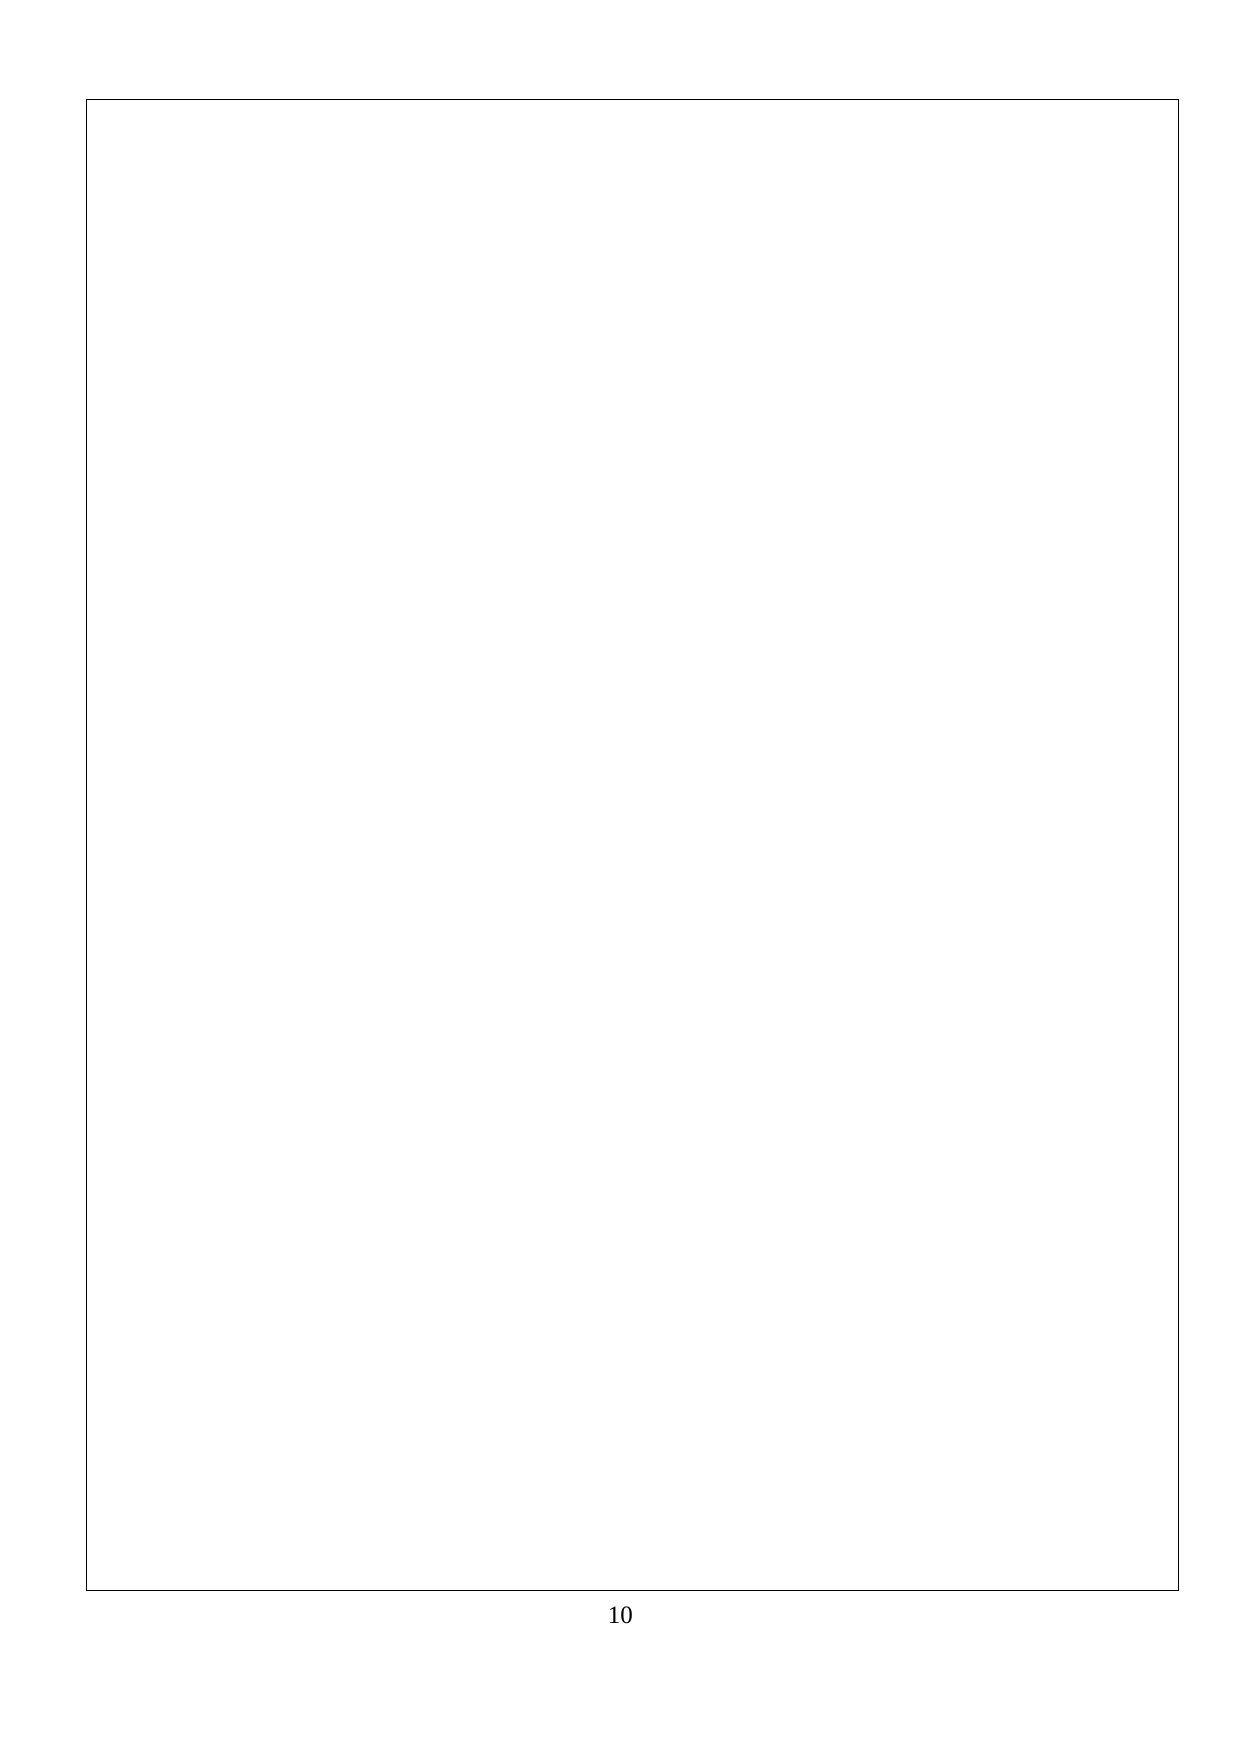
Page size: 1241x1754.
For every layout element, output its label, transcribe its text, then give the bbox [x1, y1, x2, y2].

text 7 [75, 1591, 1165, 1629]
table_header [87, 100, 1178, 1590]
